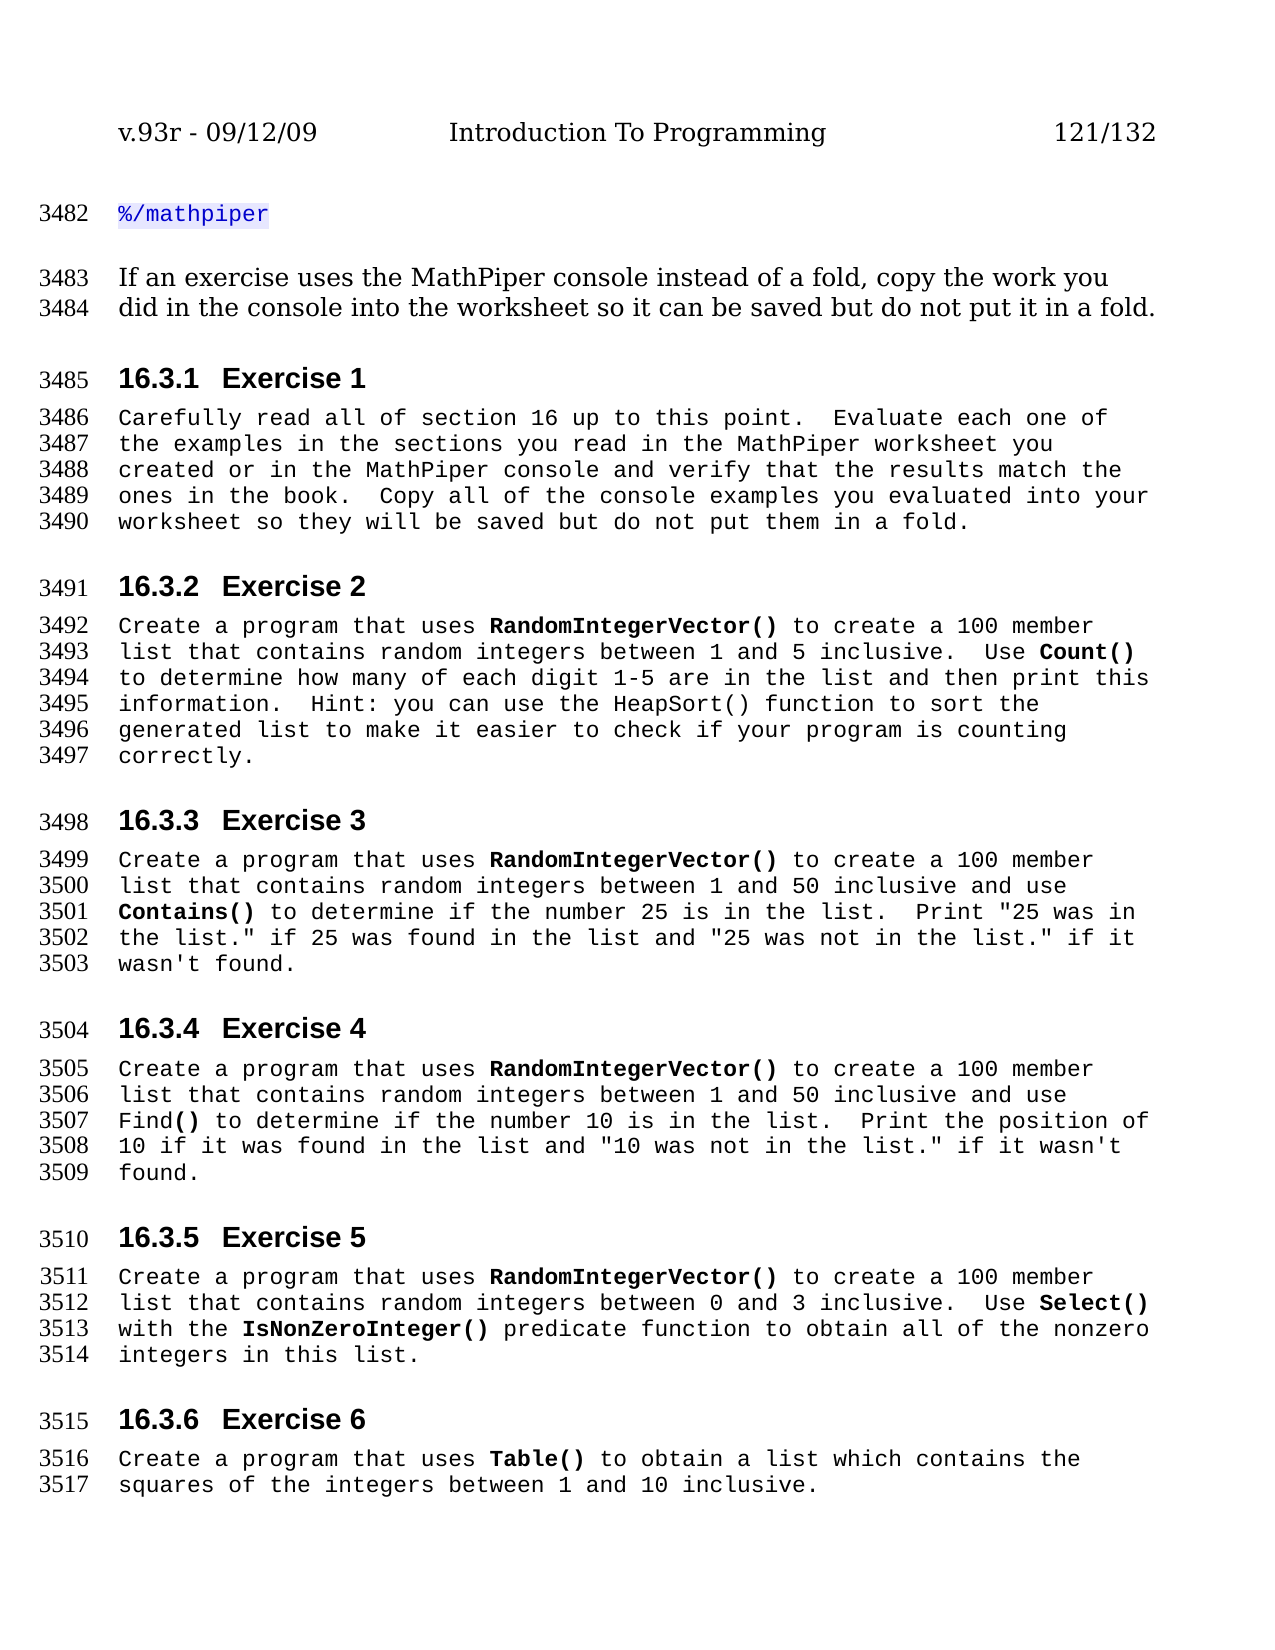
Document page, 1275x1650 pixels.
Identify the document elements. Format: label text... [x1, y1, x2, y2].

text Create a program that uses RandomIntegerVector() to create a 100 member list that contains random integers between 1 and 5 inclusive. Use Count() to determine how many of each digit 1-5 are in the list and then print this information. Hint: you can use the HeapSort() function to sort the generated list to make it easier to check if your program is counting correctly. [118, 615, 1157, 770]
subtitle Exercise 1 [118, 361, 1157, 394]
text Create a program that uses RandomIntegerVector() to create a 100 member list that contains random integers between 1 and 50 inclusive and use Find() to determine if the number 10 is in the list. Print the position of 10 if it was found in the list and "10 was not in the list." if it wasn't found. [118, 1057, 1157, 1187]
text %/mathpiper [118, 203, 1157, 229]
text If an exercise uses the MathPiper console instead of a fold, copy the work you did in the console into the worksheet so it can be saved but do not put it in a fold. [118, 263, 1157, 322]
subtitle Exercise 2 [118, 569, 1157, 603]
text Create a program that uses Table() to obtain a list which contains the squares of the integers between 1 and 10 inclusive. [118, 1448, 1157, 1499]
text Carefully read all of section 16 up to this point. Evaluate each one of the examples in the sections you read in the MathPiper worksheet you created or in the MathPiper console and verify that the results match the ones in the book. Copy all of the console examples you evaluated into your worksheet so they will be saved but do not put them in a fold. [118, 406, 1157, 536]
subtitle Exercise 6 [118, 1402, 1157, 1436]
subtitle Exercise 4 [118, 1012, 1157, 1045]
text Create a program that uses RandomIntegerVector() to create a 100 member list that contains random integers between 1 and 50 inclusive and use Contains() to determine if the number 25 is in the list. Print "25 was in the list." if 25 was found in the list and "25 was not in the list." if it wasn't found. [118, 849, 1157, 978]
text Create a program that uses RandomIntegerVector() to create a 100 member list that contains random integers between 0 and 3 inclusive. Use Select() with the IsNonZeroInteger() predicate function to obtain all of the nonzero integers in this list. [118, 1265, 1157, 1369]
subtitle Exercise 3 [118, 803, 1157, 837]
subtitle Exercise 5 [118, 1220, 1157, 1253]
